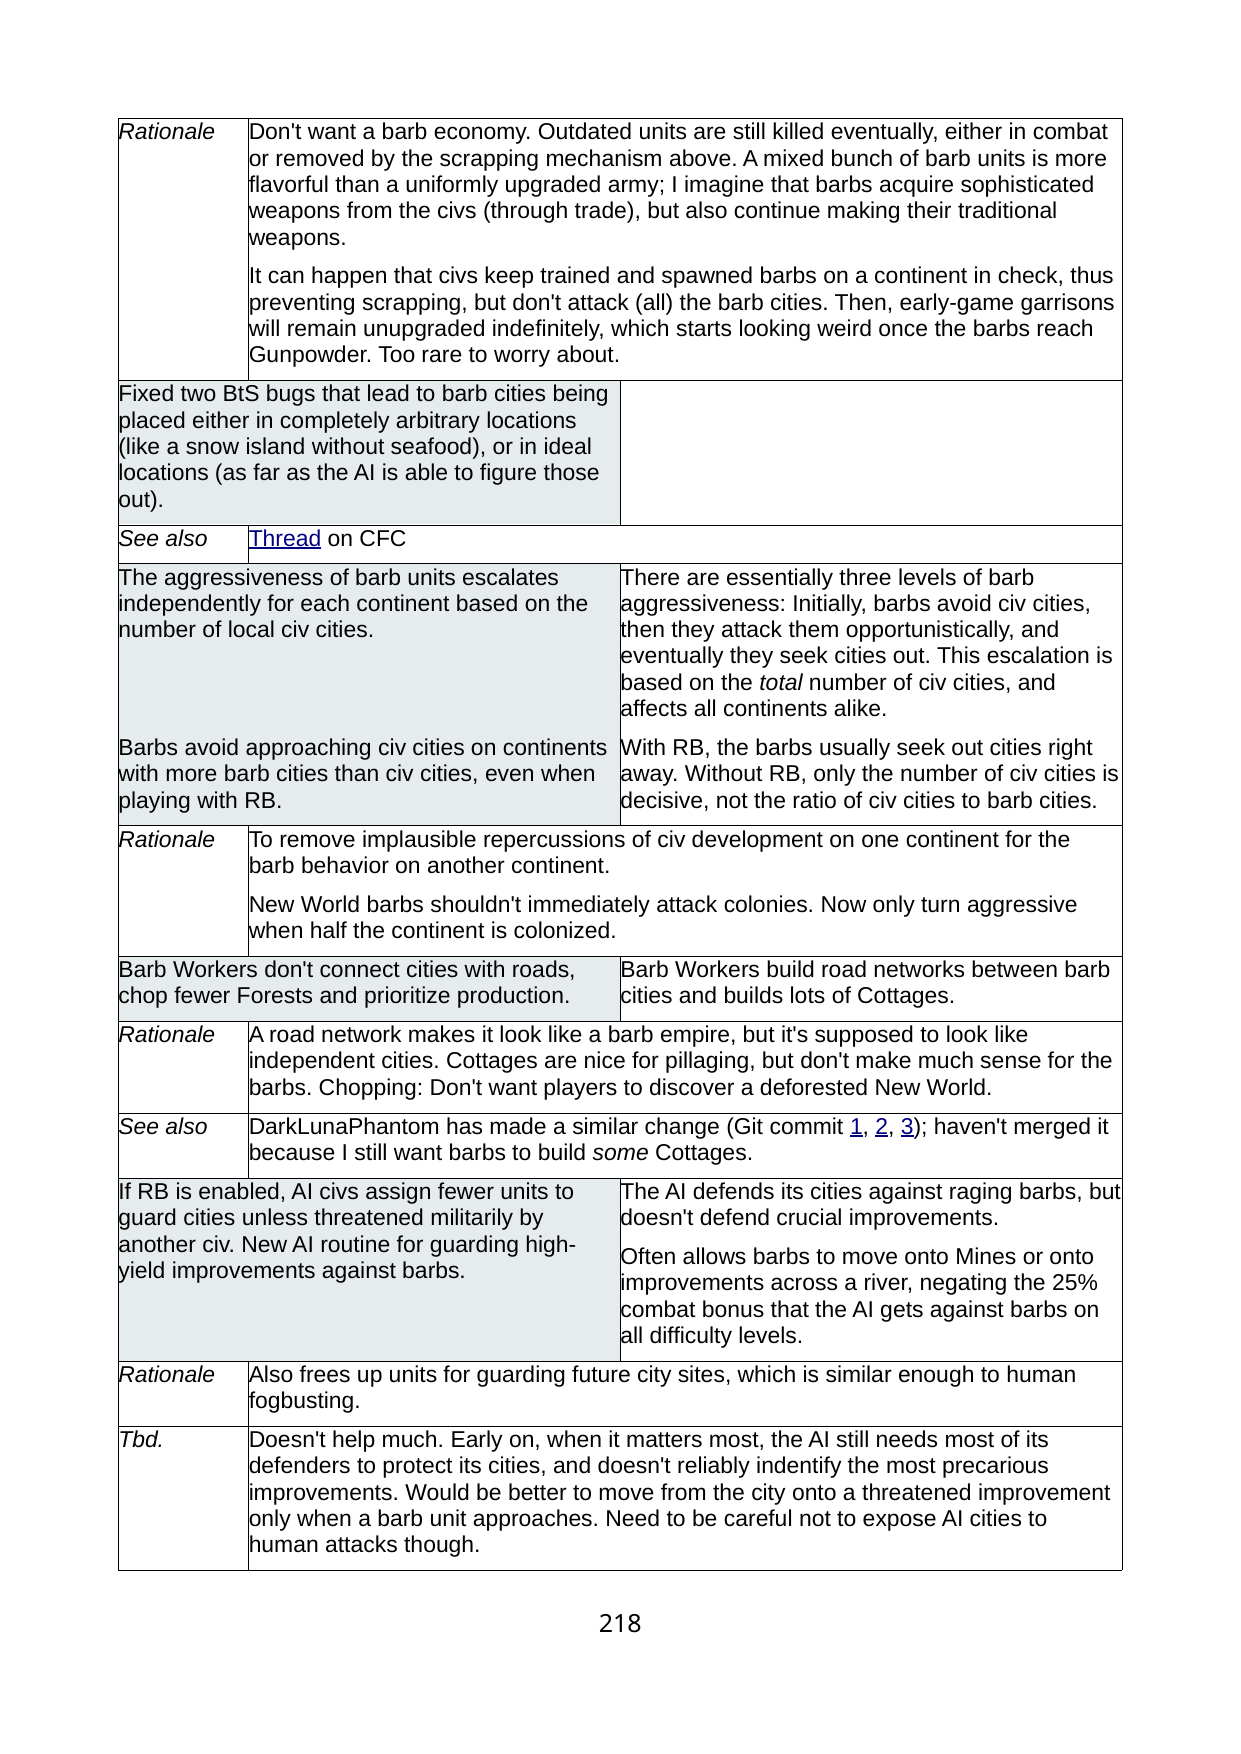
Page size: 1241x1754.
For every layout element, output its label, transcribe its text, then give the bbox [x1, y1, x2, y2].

table_cell See also [119, 1114, 248, 1178]
table_cell [621, 381, 1122, 524]
table_cell Don't want a barb economy. Outdated units are still killed eventually, either in combat or removed by the scrapping mechanism above. A mixed bunch of barb units is more flavorful than a uniformly upgraded army; I imagine that barbs acquire sophisticated weapons from the civs (through trade), but also continue making their traditional weapons. It can happen that civs keep trained and spawned barbs on a continent in check, thus preventing scrapping, but don't attack (all) the barb cities. Then, early-game garrisons will remain unupgraded indefinitely, which starts looking weird once the barbs reach Gunpowder. Too rare to worry about. [249, 119, 1122, 380]
table_cell See also [119, 526, 248, 563]
table_cell Doesn't help much. Early on, when it matters most, the AI still needs most of its defenders to protect its cities, and doesn't reliably indentify the most precarious improvements. Would be better to move from the city onto a threatened improvement only when a barb unit approaches. Need to be careful not to expose AI cities to human attacks though. [249, 1427, 1122, 1570]
table_cell Rationale [119, 1362, 248, 1426]
table_cell Thread on CFC [249, 526, 1122, 563]
table_cell Barb Workers don't connect cities with roads, chop fewer Forests and prioritize production. [119, 957, 620, 1021]
table_cell Fixed two BtS bugs that lead to barb cities being placed either in completely arbitrary locations (like a snow island without seafood), or in ideal locations (as far as the AI is able to figure those out). [119, 381, 620, 524]
table_cell The aggressiveness of barb units escalates independently for each continent based on the number of local civ cities. Barbs avoid approaching civ cities on continents with more barb cities than civ cities, even when playing with RB. [119, 564, 620, 825]
table_cell Rationale [119, 826, 248, 956]
table_cell Barb Workers build road networks between barb cities and builds lots of Cottages. [621, 957, 1122, 1021]
table_cell The AI defends its cities against raging barbs, but doesn't defend crucial improvements. Often allows barbs to move onto Mines or onto improvements across a river, negating the 25% combat bonus that the AI gets against barbs on all difficulty levels. [621, 1179, 1122, 1361]
table_cell Also frees up units for guarding future city sites, which is similar enough to human fogbusting. [249, 1362, 1122, 1426]
table_cell There are essentially three levels of barb aggressiveness: Initially, barbs avoid civ cities, then they attack them opportunistically, and eventually they seek cities out. This escalation is based on the total number of civ cities, and affects all continents alike. With RB, the barbs usually seek out cities right away. Without RB, only the number of civ cities is decisive, not the ratio of civ cities to barb cities. [621, 564, 1122, 825]
table_cell A road network makes it look like a barb empire, but it's supposed to look like independent cities. Cottages are nice for pillaging, but don't make much sense for the barbs. Chopping: Don't want players to discover a deforested New World. [249, 1022, 1122, 1112]
table_cell Rationale [119, 119, 248, 380]
table_cell Tbd. [119, 1427, 248, 1570]
table_cell Rationale [119, 1022, 248, 1112]
table_cell If RB is enabled, AI civs assign fewer units to guard cities unless threatened militarily by another civ. New AI routine for guarding high-yield improvements against barbs. [119, 1179, 620, 1361]
table_cell DarkLunaPhantom has made a similar change (Git commit 1, 2, 3); haven't merged it because I still want barbs to build some Cottages. [249, 1114, 1122, 1178]
table_cell To remove implausible repercussions of civ development on one continent for the barb behavior on another continent. New World barbs shouldn't immediately attack colonies. Now only turn aggressive when half the continent is colonized. [249, 826, 1122, 956]
